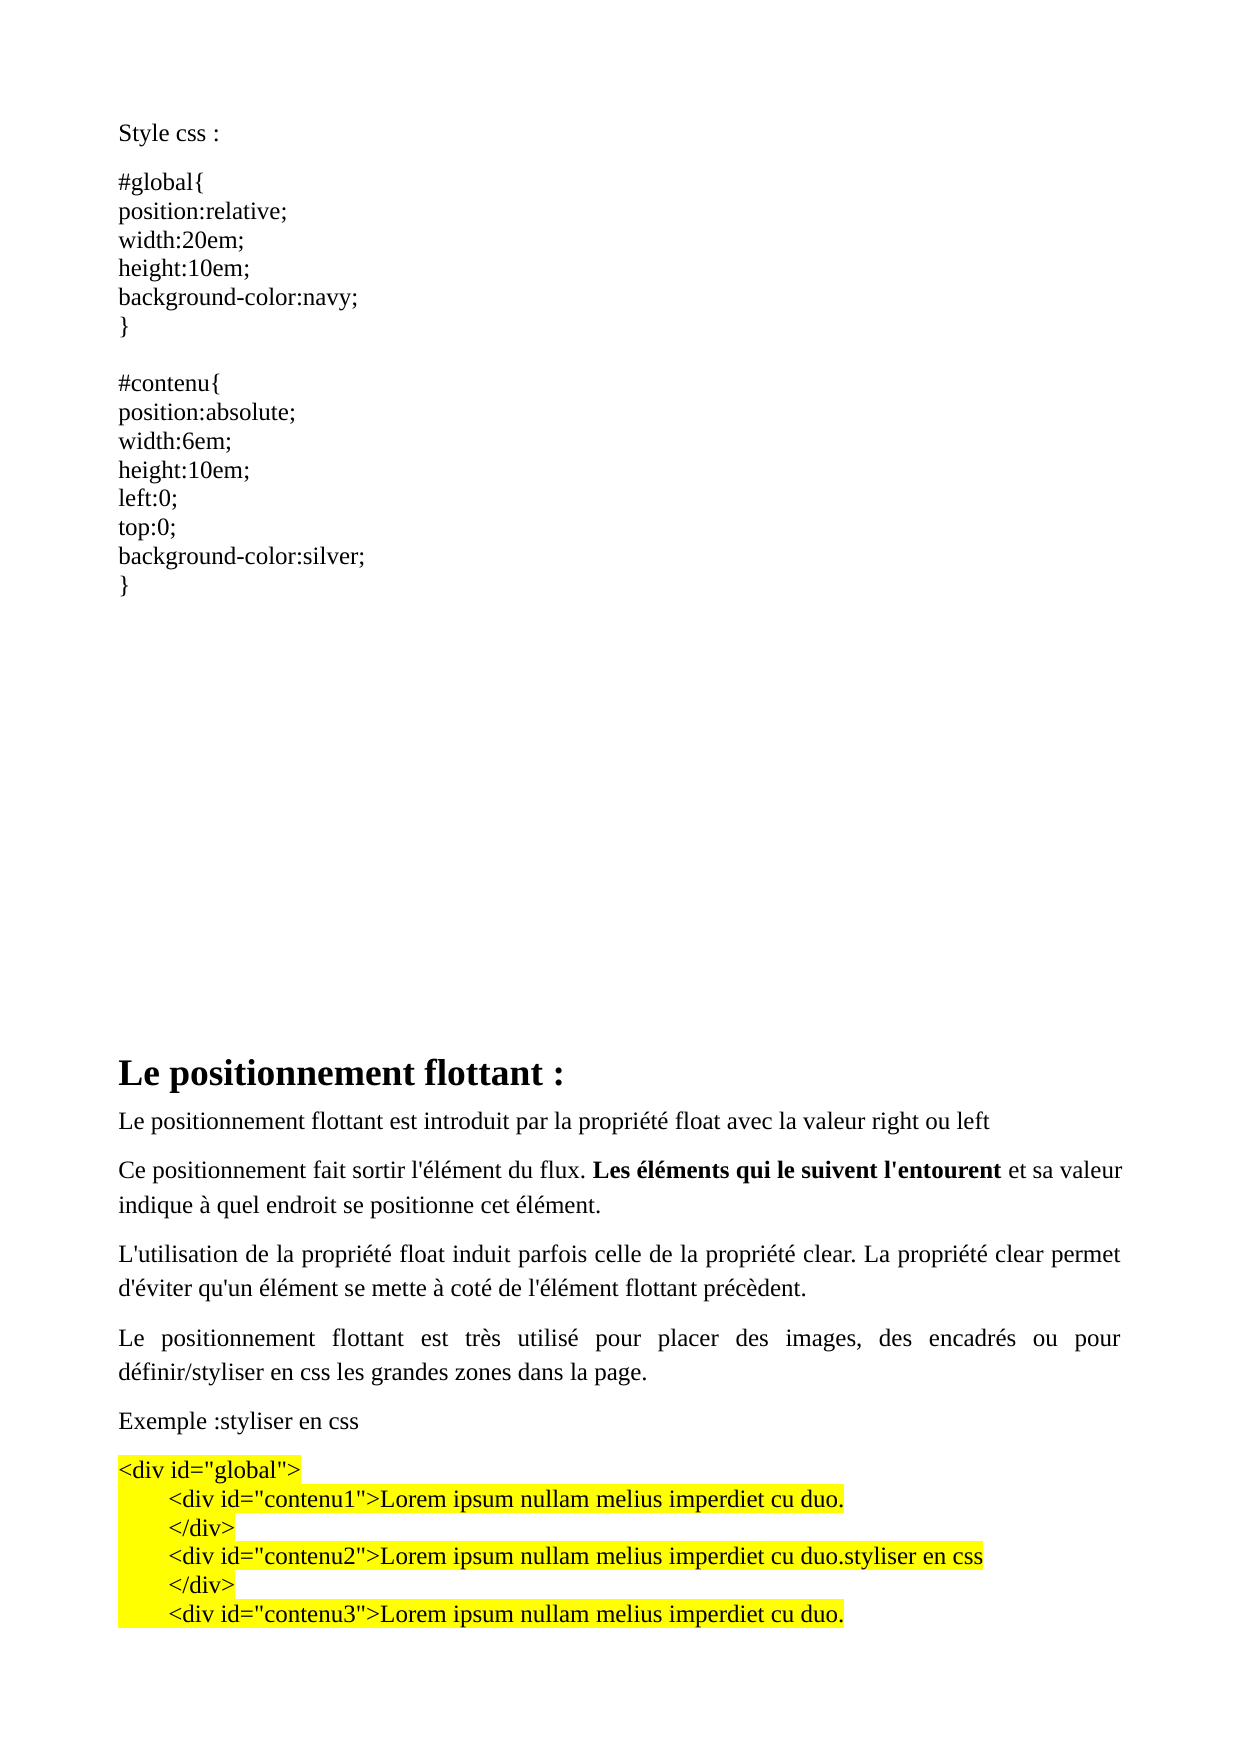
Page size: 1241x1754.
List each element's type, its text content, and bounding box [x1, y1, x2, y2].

text position:relative; [118, 196, 1122, 225]
text background-color:navy; [118, 282, 1122, 311]
text width:20em; [118, 225, 1122, 253]
text height:10em; [118, 253, 1122, 282]
text left:0; [118, 483, 1122, 512]
text } [118, 570, 1122, 598]
text background-color:silver; [118, 541, 1122, 570]
text Le positionnement flottant est très utilisé pour placer des images, des encadrés ou pour définir/styliser en css les grandes zones dans la page. [118, 1323, 1122, 1386]
text <div id="contenu2">Lorem ipsum nullam melius imperdiet cu duo.styliser en css [118, 1541, 1122, 1570]
text height:10em; [118, 455, 1122, 483]
text Ce positionnement fait sortir l'élément du flux. Les éléments qui le suivent l'entourent et sa valeur indique à quel endroit se positionne cet élément. [118, 1156, 1122, 1219]
text <div id="global"> [118, 1455, 1122, 1484]
subtitle Le positionnement flottant : [118, 1051, 1122, 1094]
text } [118, 311, 1122, 340]
text width:6em; [118, 426, 1122, 455]
text #contenu{ [118, 368, 1122, 397]
text </div> [118, 1513, 1122, 1541]
text #global{ [118, 167, 1122, 196]
text L'utilisation de la propriété float induit parfois celle de la propriété clear. La propriété clear permet d'éviter qu'un élément se mette à coté de l'élément flottant précèdent. [118, 1239, 1122, 1302]
text top:0; [118, 512, 1122, 541]
text Le positionnement flottant est introduit par la propriété float avec la valeur right ou left [118, 1106, 1122, 1135]
text <div id="contenu1">Lorem ipsum nullam melius imperdiet cu duo. [118, 1484, 1122, 1513]
text position:absolute; [118, 397, 1122, 426]
text <div id="contenu3">Lorem ipsum nullam melius imperdiet cu duo. [118, 1599, 1122, 1628]
text Exemple :styliser en css [118, 1406, 1122, 1435]
text Style css : [118, 118, 1122, 147]
text </div> [118, 1570, 1122, 1599]
